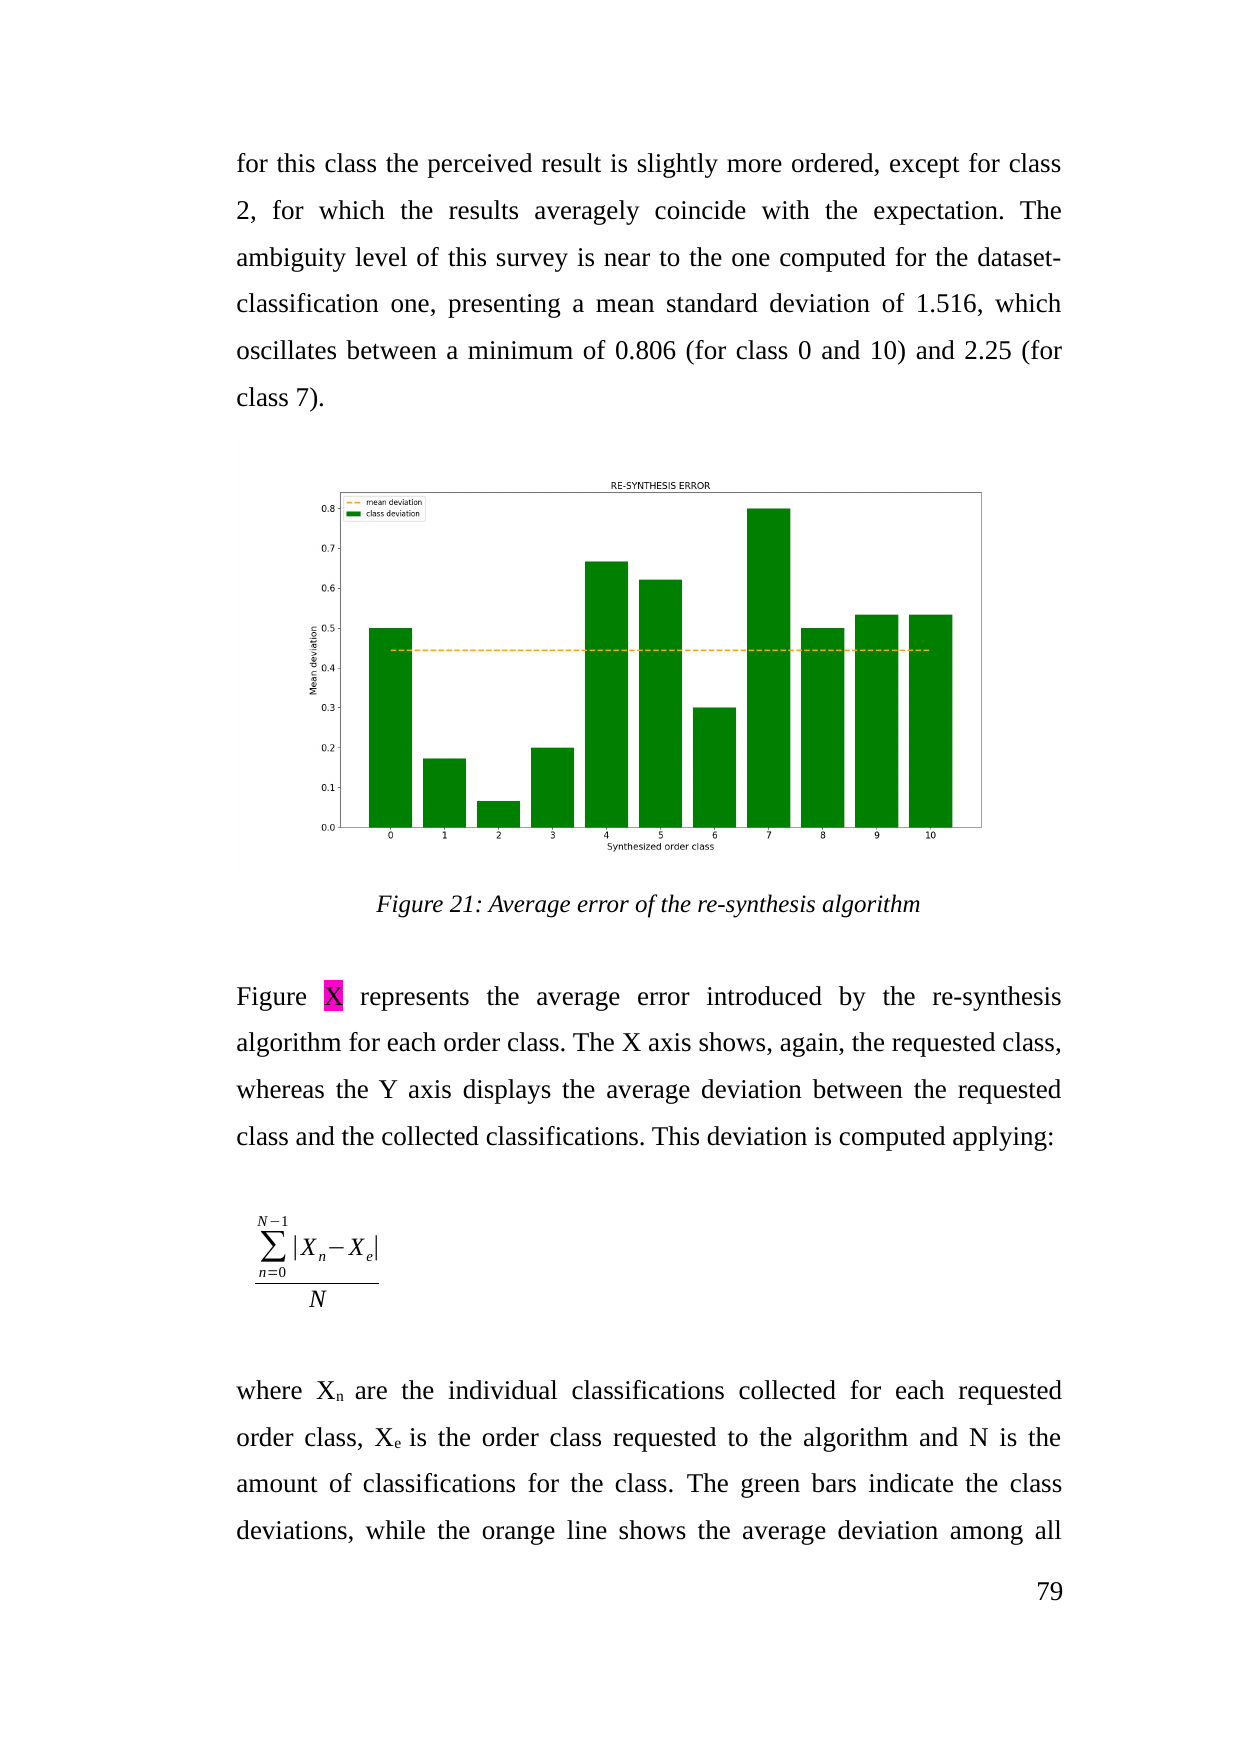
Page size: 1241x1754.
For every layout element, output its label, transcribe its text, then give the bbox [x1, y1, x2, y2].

text for this class the perceived result is slightly more ordered, except for class 2, for which the results averagely coincide with the expectation. The ambiguity level of this survey is near to the one computed for the dataset-classification one, presenting a mean standard deviation of 1.516, which oscillates between a minimum of 0.806 (for class 0 and 10) and 2.25 (for class 7). [236, 148, 1063, 412]
text where Xn are the individual classifications collected for each requested order class, Xe is the order class requested to the algorithm and N is the amount of classifications for the class. The green bars indicate the class deviations, while the orange line shows the average deviation among all [236, 1374, 1063, 1545]
text Figure X represents the average error introduced by the re-synthesis algorithm for each order class. The X axis shows, again, the requested class, whereas the Y axis displays the average deviation between the requested class and the collected classifications. This deviation is computed applying: [236, 980, 1063, 1151]
text Figure 21: Average error of the re-synthesis algorithm [236, 875, 1063, 918]
picture [236, 440, 1063, 875]
